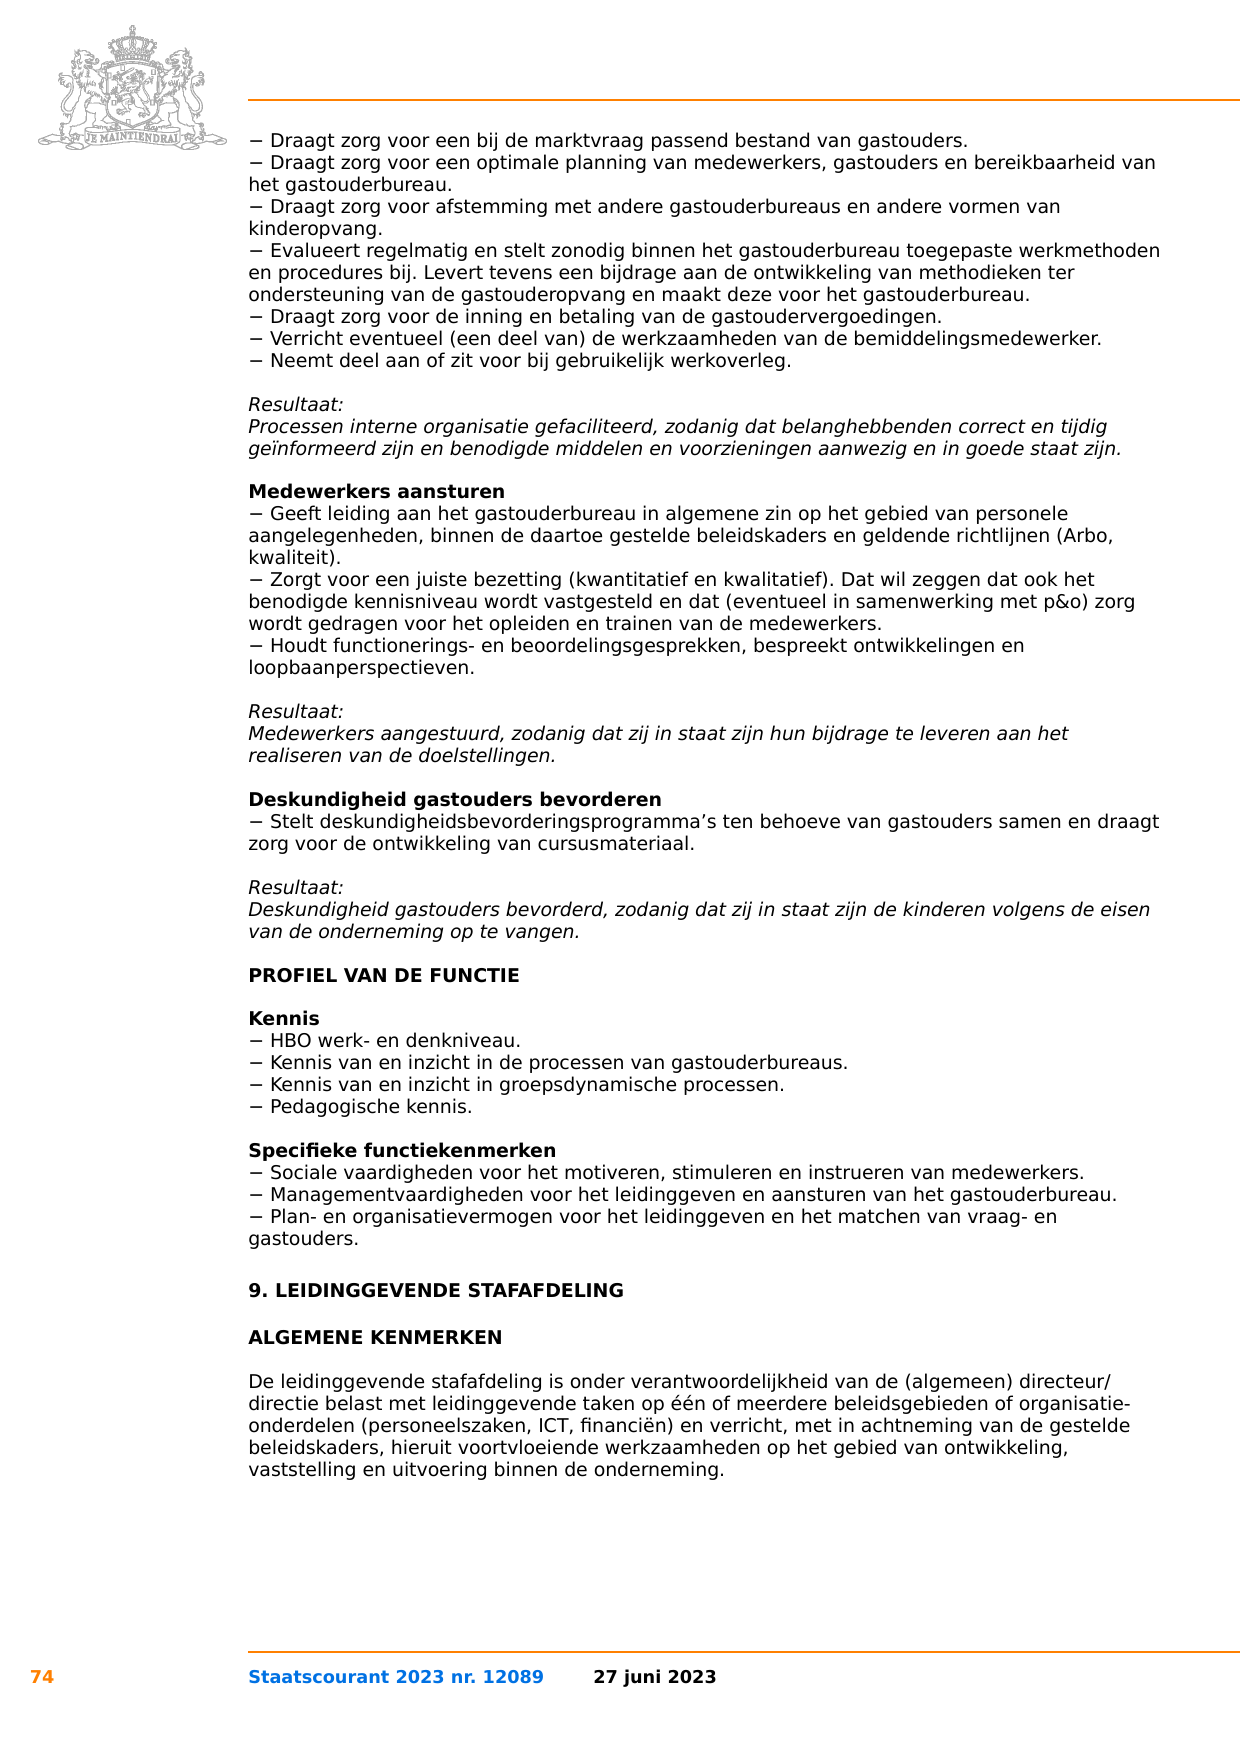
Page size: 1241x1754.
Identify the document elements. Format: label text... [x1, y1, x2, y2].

text Kennis [248, 1008, 1163, 1030]
text − Draagt zorg voor een bij de marktvraag passend bestand van gastouders. [248, 130, 1163, 152]
text − Neemt deel aan of zit voor bij gebruikelijk werkoverleg. [248, 350, 1163, 372]
text Deskundigheid gastouders bevorderd, zodanig dat zij in staat zijn de kinderen volgens de eisen van de onderneming op te vangen. [248, 899, 1163, 943]
text Resultaat: [248, 393, 1163, 416]
text − Draagt zorg voor een optimale planning van medewerkers, gastouders en bereikbaarheid van het gastouderbureau. [248, 152, 1163, 196]
text − Houdt functionerings- en beoordelingsgesprekken, bespreekt ontwikkelingen en loopbaanperspectieven. [248, 635, 1163, 679]
text Resultaat: [248, 701, 1163, 723]
text − Managementvaardigheden voor het leidinggeven en aansturen van het gastouderbureau. [248, 1184, 1163, 1206]
text Medewerkers aangestuurd, zodanig dat zij in staat zijn hun bijdrage te leveren aan het realiseren van de doelstellingen. [248, 723, 1163, 767]
text − Pedagogische kennis. [248, 1096, 1163, 1118]
text Specifieke functiekenmerken [248, 1140, 1163, 1162]
text Medewerkers aansturen [248, 481, 1163, 503]
text − Draagt zorg voor afstemming met andere gastouderbureaus en andere vormen van kinderopvang. [248, 196, 1163, 240]
text − Sociale vaardigheden voor het motiveren, stimuleren en instrueren van medewerkers. [248, 1162, 1163, 1184]
text − Draagt zorg voor de inning en betaling van de gastoudervergoedingen. [248, 306, 1163, 328]
text Deskundigheid gastouders bevorderen [248, 789, 1163, 811]
text Processen interne organisatie gefaciliteerd, zodanig dat belanghebbenden correct en tijdig geïnformeerd zijn en benodigde middelen en voorzieningen aanwezig en in goede staat zijn. [248, 416, 1163, 459]
subtitle ALGEMENE KENMERKEN [248, 1327, 1163, 1349]
picture [38, 25, 227, 150]
text − Stelt deskundigheidsbevorderingsprogramma’s ten behoeve van gastouders samen en draagt zorg voor de ontwikkeling van cursusmateriaal. [248, 811, 1163, 855]
text − Kennis van en inzicht in de processen van gastouderbureaus. [248, 1052, 1163, 1074]
text − Verricht eventueel (een deel van) de werkzaamheden van de bemiddelingsmedewerker. [248, 328, 1163, 350]
text − Zorgt voor een juiste bezetting (kwantitatief en kwalitatief). Dat wil zeggen dat ook het benodigde kennisniveau wordt vastgesteld en dat (eventueel in samenwerking met p&o) zorg wordt gedragen voor het opleiden en trainen van de medewerkers. [248, 569, 1163, 635]
text De leidinggevende stafafdeling is onder verantwoordelijkheid van de (algemeen) directeur/ directie belast met leidinggevende taken op één of meerdere beleidsgebieden of organisatie-onderdelen (personeelszaken, ICT, financiën) en verricht, met in achtneming van de gestelde beleidskaders, hieruit voortvloeiende werkzaamheden op het gebied van ontwikkeling, vaststelling en uitvoering binnen de onderneming. [248, 1371, 1163, 1481]
text − Plan- en organisatievermogen voor het leidinggeven en het matchen van vraag- en gastouders. [248, 1206, 1163, 1250]
text Resultaat: [248, 877, 1163, 899]
subtitle PROFIEL VAN DE FUNCTIE [248, 964, 1163, 986]
text − Geeft leiding aan het gastouderbureau in algemene zin op het gebied van personele aangelegenheden, binnen de daartoe gestelde beleidskaders en geldende richtlijnen (Arbo, kwaliteit). [248, 503, 1163, 569]
subtitle 9. LEIDINGGEVENDE STAFAFDELING [248, 1280, 1163, 1302]
text − Evalueert regelmatig en stelt zonodig binnen het gastouderbureau toegepaste werkmethoden en procedures bij. Levert tevens een bijdrage aan de ontwikkeling van methodieken ter ondersteuning van de gastouderopvang en maakt deze voor het gastouderbureau. [248, 240, 1163, 306]
text − Kennis van en inzicht in groepsdynamische processen. [248, 1074, 1163, 1096]
text − HBO werk- en denkniveau. [248, 1030, 1163, 1052]
